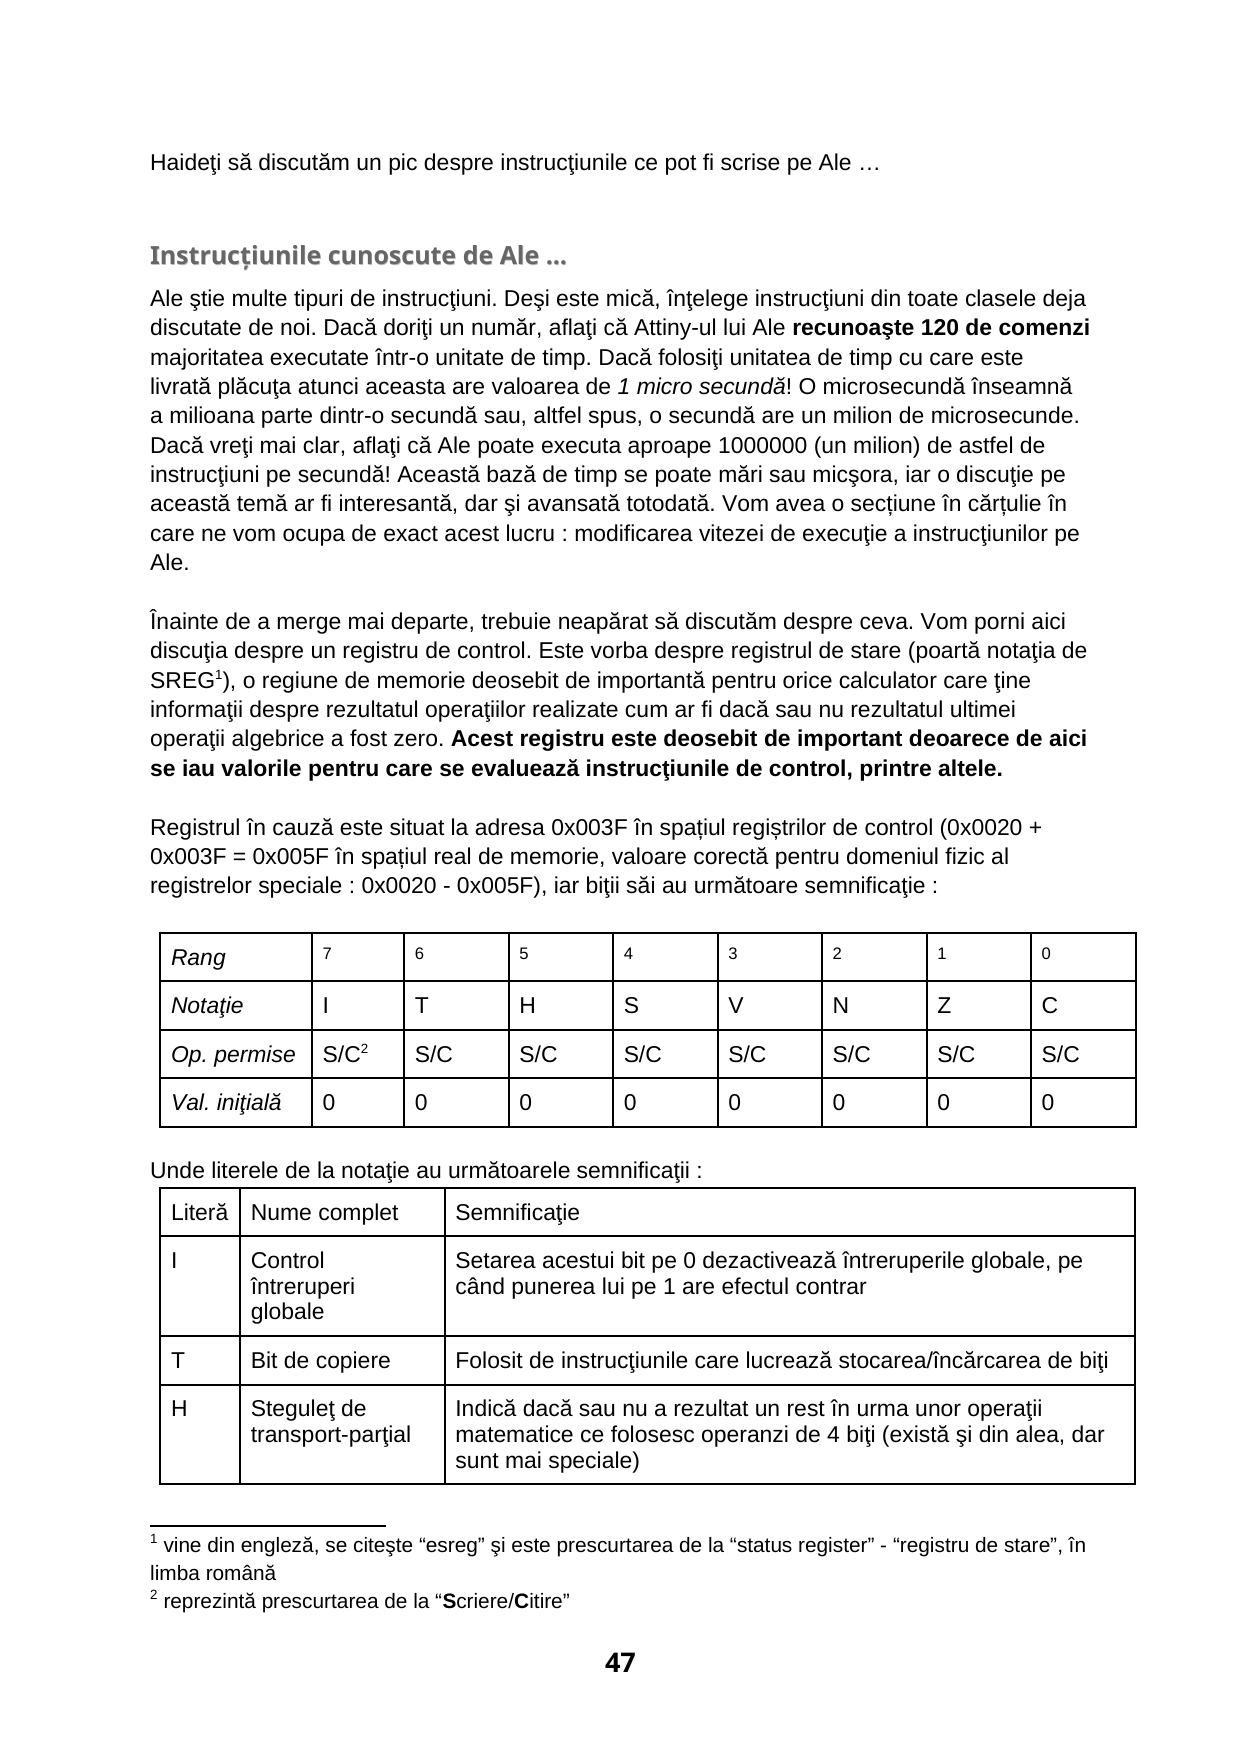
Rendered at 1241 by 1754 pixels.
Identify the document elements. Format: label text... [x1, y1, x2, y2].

table_cell Bit de copiere [241, 1337, 444, 1383]
table_cell 0 [313, 1079, 403, 1126]
table_header 5 [510, 934, 612, 980]
text Haideţi să discutăm un pic despre instrucţiunile ce pot fi scrise pe Ale … [150, 150, 1090, 176]
table_cell H [161, 1386, 239, 1483]
table_cell 0 [405, 1079, 508, 1126]
table_cell S/C [405, 1031, 508, 1077]
table_cell 0 [510, 1079, 612, 1126]
text Ale ştie multe tipuri de instrucţiuni. Deşi este mică, înţelege instrucţiuni din toate clasele deja discutate de noi. Dacă doriţi un număr, aflaţi că Attiny-ul lui Ale recunoaşte 120 de comenzi majoritatea executate într-o unitate de timp. Dacă folosiţi unitatea de timp cu care este livrată plăcuţa atunci aceasta are valoarea de 1 micro secundă! O microsecundă înseamnă a milioana parte dintr-o secundă sau, altfel spus, o secundă are un milion de microsecunde. Dacă vreţi mai clar, aflaţi că Ale poate executa aproape 1000000 (un milion) de astfel de instrucţiuni pe secundă! Această bază de timp se poate mări sau micşora, iar o discuţie pe această temă ar fi interesantă, dar şi avansată totodată. Vom avea o secțiune în cărțulie în care ne vom ocupa de exact acest lucru : modificarea vitezei de execuţie a instrucţiunilor pe Ale. [150, 285, 1090, 575]
text Registrul în cauză este situat la adresa 0x003F în spațiul regiștrilor de control (0x0020 + 0x003F = 0x005F în spațiul real de memorie, valoare corectă pentru domeniul fizic al registrelor speciale : 0x0020 - 0x005F), iar biţii săi au următoare semnificaţie : [150, 814, 1090, 898]
table_header 0 [1032, 934, 1135, 980]
text Înainte de a merge mai departe, trebuie neapărat să discutăm despre ceva. Vom porni aici discuţia despre un registru de control. Este vorba despre registrul de stare (poartă notaţia de SREG), o regiune de memorie deosebit de importantă pentru orice calculator care ţine informaţii despre rezultatul operaţiilor realizate cum ar fi dacă sau nu rezultatul ultimei operaţii algebrice a fost zero. Acest registru este deosebit de important deoarece de aici se iau valorile pentru care se evaluează instrucţiunile de control, printre altele. [150, 608, 1090, 781]
text Unde literele de la notaţie au următoarele semnificaţii : [150, 1157, 1090, 1183]
table_cell S/C [719, 1031, 821, 1077]
subtitle Instrucţiunile cunoscute de Ale ... [150, 238, 1090, 272]
table_cell S [614, 982, 717, 1029]
table_cell I [313, 982, 403, 1029]
table_cell 0 [614, 1079, 717, 1126]
table_cell T [161, 1337, 239, 1383]
table_header 7 [313, 934, 403, 980]
table_header 4 [614, 934, 717, 980]
table_cell Setarea acestui bit pe 0 dezactivează întreruperile globale, pe când punerea lui pe 1 are efectul contrar [446, 1237, 1134, 1335]
table_cell S/C [928, 1031, 1030, 1077]
table_header Rang [161, 934, 311, 980]
table_cell Steguleţ de transport-parţial [241, 1386, 444, 1483]
table_cell 0 [719, 1079, 821, 1126]
table_cell Val. iniţială [161, 1079, 311, 1126]
table_cell S/C [510, 1031, 612, 1077]
table_cell V [719, 982, 821, 1029]
table_cell 0 [928, 1079, 1030, 1126]
table_header Literă [161, 1189, 239, 1235]
table_cell Folosit de instrucţiunile care lucrează stocarea/încărcarea de biţi [446, 1337, 1134, 1383]
table_cell T [405, 982, 508, 1029]
table_cell 0 [1032, 1079, 1135, 1126]
table_cell Control întreruperi globale [241, 1237, 444, 1335]
table_cell C [1032, 982, 1135, 1029]
table_header 3 [719, 934, 821, 980]
table_cell S/C [614, 1031, 717, 1077]
table_cell S/C [1032, 1031, 1135, 1077]
table_header Nume complet [241, 1189, 444, 1235]
table_cell Z [928, 982, 1030, 1029]
table_cell Indică dacă sau nu a rezultat un rest în urma unor operaţii matematice ce folosesc operanzi de 4 biţi (există şi din alea, dar sunt mai speciale) [446, 1386, 1134, 1483]
table_header 1 [928, 934, 1030, 980]
table_cell I [161, 1237, 239, 1335]
table_cell S/C [313, 1031, 403, 1077]
table_cell 0 [823, 1079, 926, 1126]
table_cell N [823, 982, 926, 1029]
table_cell Op. permise [161, 1031, 311, 1077]
table_cell H [510, 982, 612, 1029]
table_header Semnificaţie [446, 1189, 1134, 1235]
table_cell S/C [823, 1031, 926, 1077]
table_header 2 [823, 934, 926, 980]
table_header 6 [405, 934, 508, 980]
text vine din engleză, se citeşte “esreg” şi este prescurtarea de la “status register” - “registru de stare”, în limba română [150, 1532, 1090, 1584]
table_cell Notaţie [161, 982, 311, 1029]
